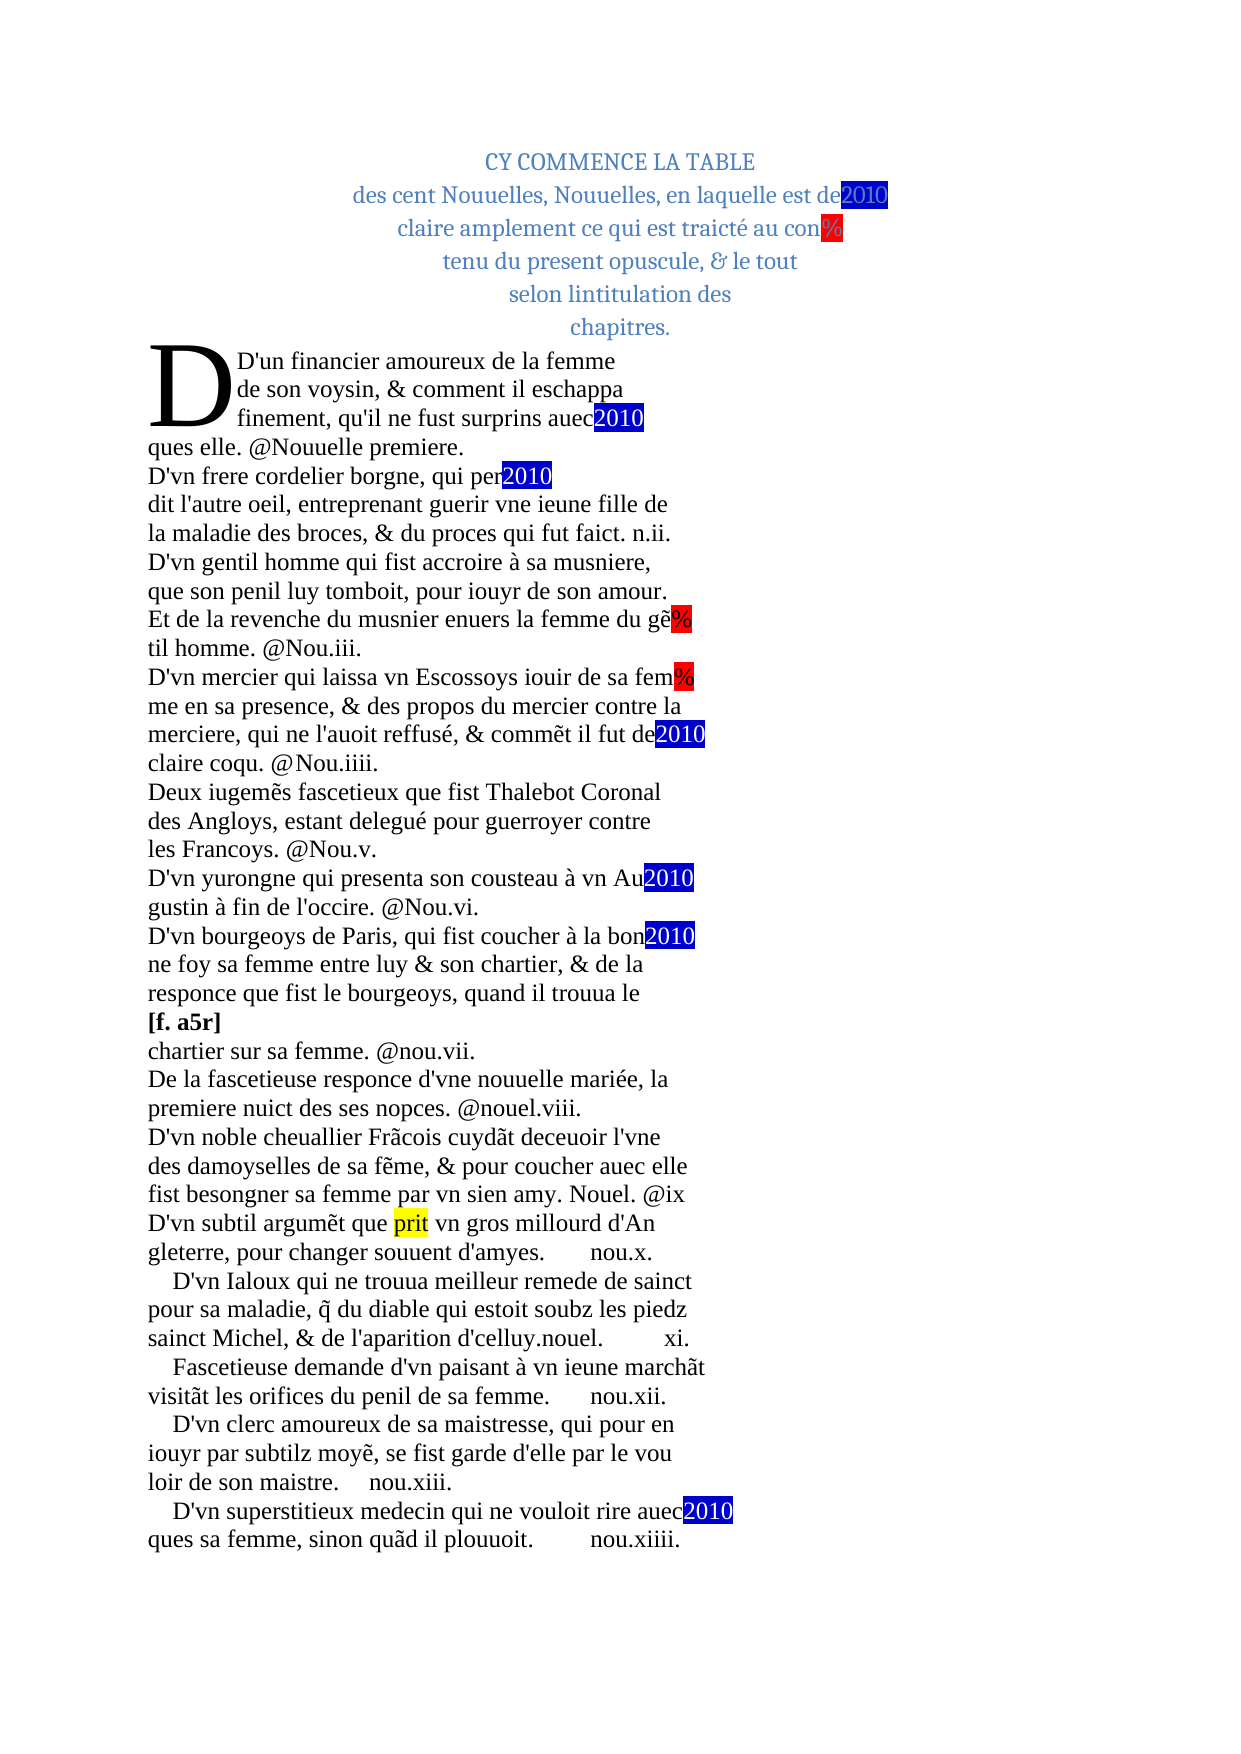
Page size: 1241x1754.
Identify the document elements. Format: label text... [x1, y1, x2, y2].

text Fascetieuse demande d'vn paisant à vn ieune marchãt visitãt les orifices du penil de sa femme. nou.xii. [148, 1352, 1093, 1409]
text D'vn frere cordelier borgne, qui per2010 dit l'autre oeil, entreprenant guerir vne ieune fille de la maladie des broces, & du proces qui fut faict. n.ii. [148, 461, 1093, 547]
text D'vn gentil homme qui fist accroire à sa musniere, que son penil luy tomboit, pour iouyr de son amour. Et de la revenche du musnier enuers la femme du gẽ% til homme. @Nou.iii. [148, 547, 1093, 662]
subtitle CY COMMENCE LA TABLE des cent Nouuelles, Nouuelles, en laquelle est de2010 claire amplement ce qui est traicté au con% tenu du present opuscule, & le tout selon lintitulation des chapitres. [148, 148, 1093, 341]
text D'vn clerc amoureux de sa maistresse, qui pour en iouyr par subtilz moyẽ, se fist garde d'elle par le vou loir de son maistre. nou.xiii. [148, 1409, 1093, 1496]
text D'vn mercier qui laissa vn Escossoys iouir de sa fem% me en sa presence, & des propos du mercier contre la merciere, qui ne l'auoit reffusé, & commẽt il fut de2010 claire coqu. @ Nou.iiii. [148, 662, 1093, 777]
text D'vn Ialoux qui ne trouua meilleur remede de sainct pour sa maladie, q̃ du diable qui estoit soubz les piedz sainct Michel, & de l'aparition d'celluy.nouel. xi. [148, 1266, 1093, 1352]
text Deux iugemẽs fascetieux que fist Thalebot Coronal des Angloys, estant delegué pour guerroyer contre les Francoys. @Nou.v. D'vn yurongne qui presenta son cousteau à vn Au2010 gustin à fin de l'occire. @Nou.vi. D'vn bourgeoys de Paris, qui fist coucher à la bon2010 ne foy sa femme entre luy & son chartier, & de la responce que fist le bourgeoys, quand il trouua le [f. a5r] chartier sur sa femme. @nou.vii. [148, 777, 1093, 1064]
text D'vn noble cheuallier Frãcois cuydãt deceuoir l'vne des damoyselles de sa fẽme, & pour coucher auec elle fist besongner sa femme par vn sien amy. Nouel. @ix D'vn subtil argumẽt que prit vn gros millourd d'An gleterre, pour changer souuent d'amyes. nou.x. [148, 1122, 1093, 1266]
text De la fascetieuse responce d'vne nouuelle mariée, la premiere nuict des ses nopces. @nouel.viii. [148, 1064, 1093, 1122]
text DD'un financier amoureux de la femme de son voysin, & comment il eschappa finement, qu'il ne fust surprins auec2010 ques elle. @Nouuelle premiere. [148, 346, 1093, 461]
text D'vn superstitieux medecin qui ne vouloit rire auec2010 ques sa femme, sinon quãd il plouuoit. nou.xiiii. [148, 1496, 1093, 1553]
